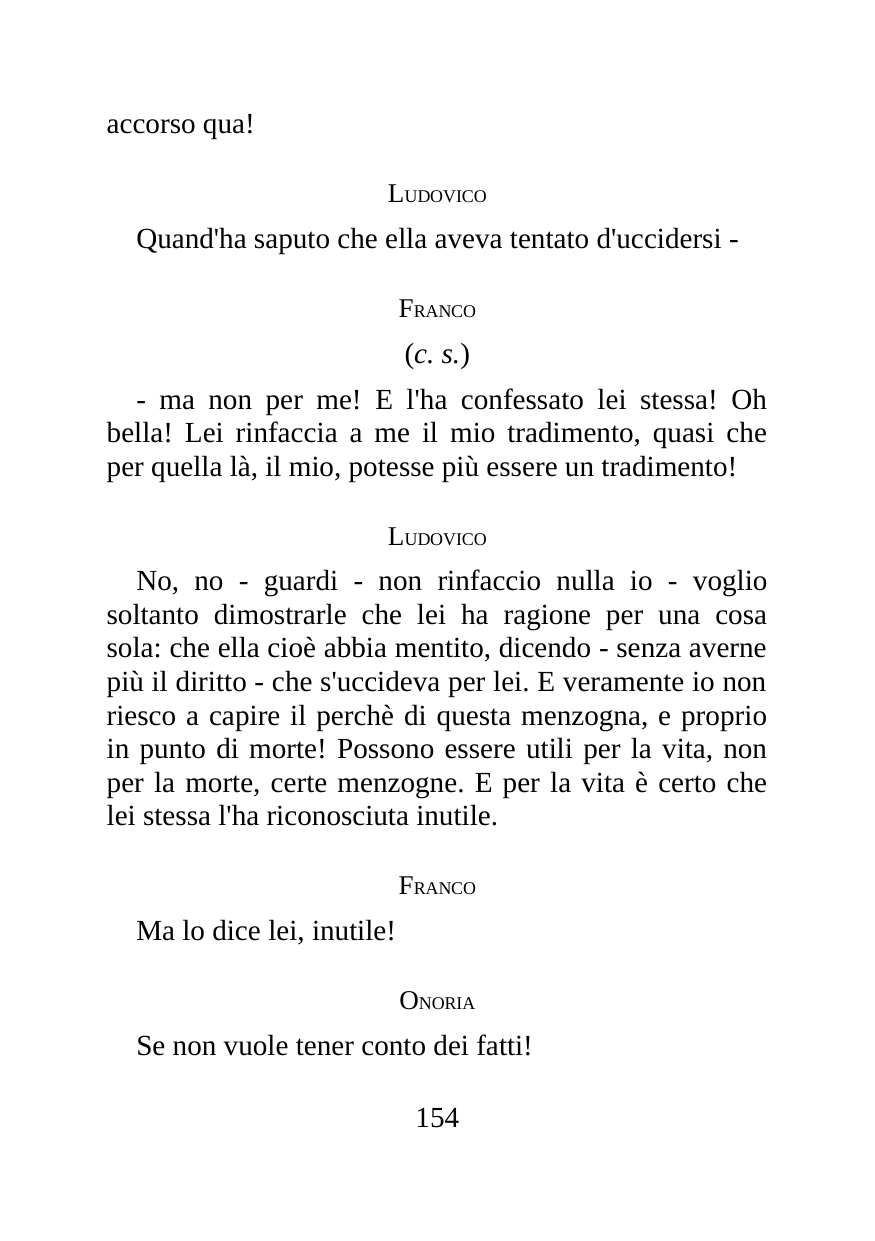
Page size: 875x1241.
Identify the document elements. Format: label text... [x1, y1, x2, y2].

text accorso qua! [106, 106, 768, 140]
text Franco [106, 869, 768, 901]
text Ludovico [106, 177, 768, 208]
text No, no - guardi - non rinfaccio nulla io - voglio soltanto dimostrarle che lei ha ragione per una cosa sola: che ella cioè abbia mentito, dicendo - senza averne più il diritto - che s'uccideva per lei. E veramente io non riesco a capire il perchè di questa menzogna, e proprio in punto di morte! Possono essere utili per la vita, non per la morte, certe menzogne. E per la vita è certo che lei stessa l'ha riconosciuta inutile. [106, 563, 768, 832]
text Ma lo dice lei, inutile! [106, 913, 768, 947]
text Quand'ha saputo che ella aveva tentato d'uccidersi - [106, 221, 768, 254]
text (c. s.) [106, 336, 768, 369]
text Se non vuole tener conto dei fatti! [106, 1028, 768, 1061]
text - ma non per me! E l'ha confessato lei stessa! Oh bella! Lei rinfaccia a me il mio tradimento, quasi che per quella là, il mio, potesse più essere un tradimento! [106, 382, 768, 482]
text Onoria [106, 984, 768, 1015]
text Ludovico [106, 520, 768, 551]
text Franco [106, 292, 768, 323]
